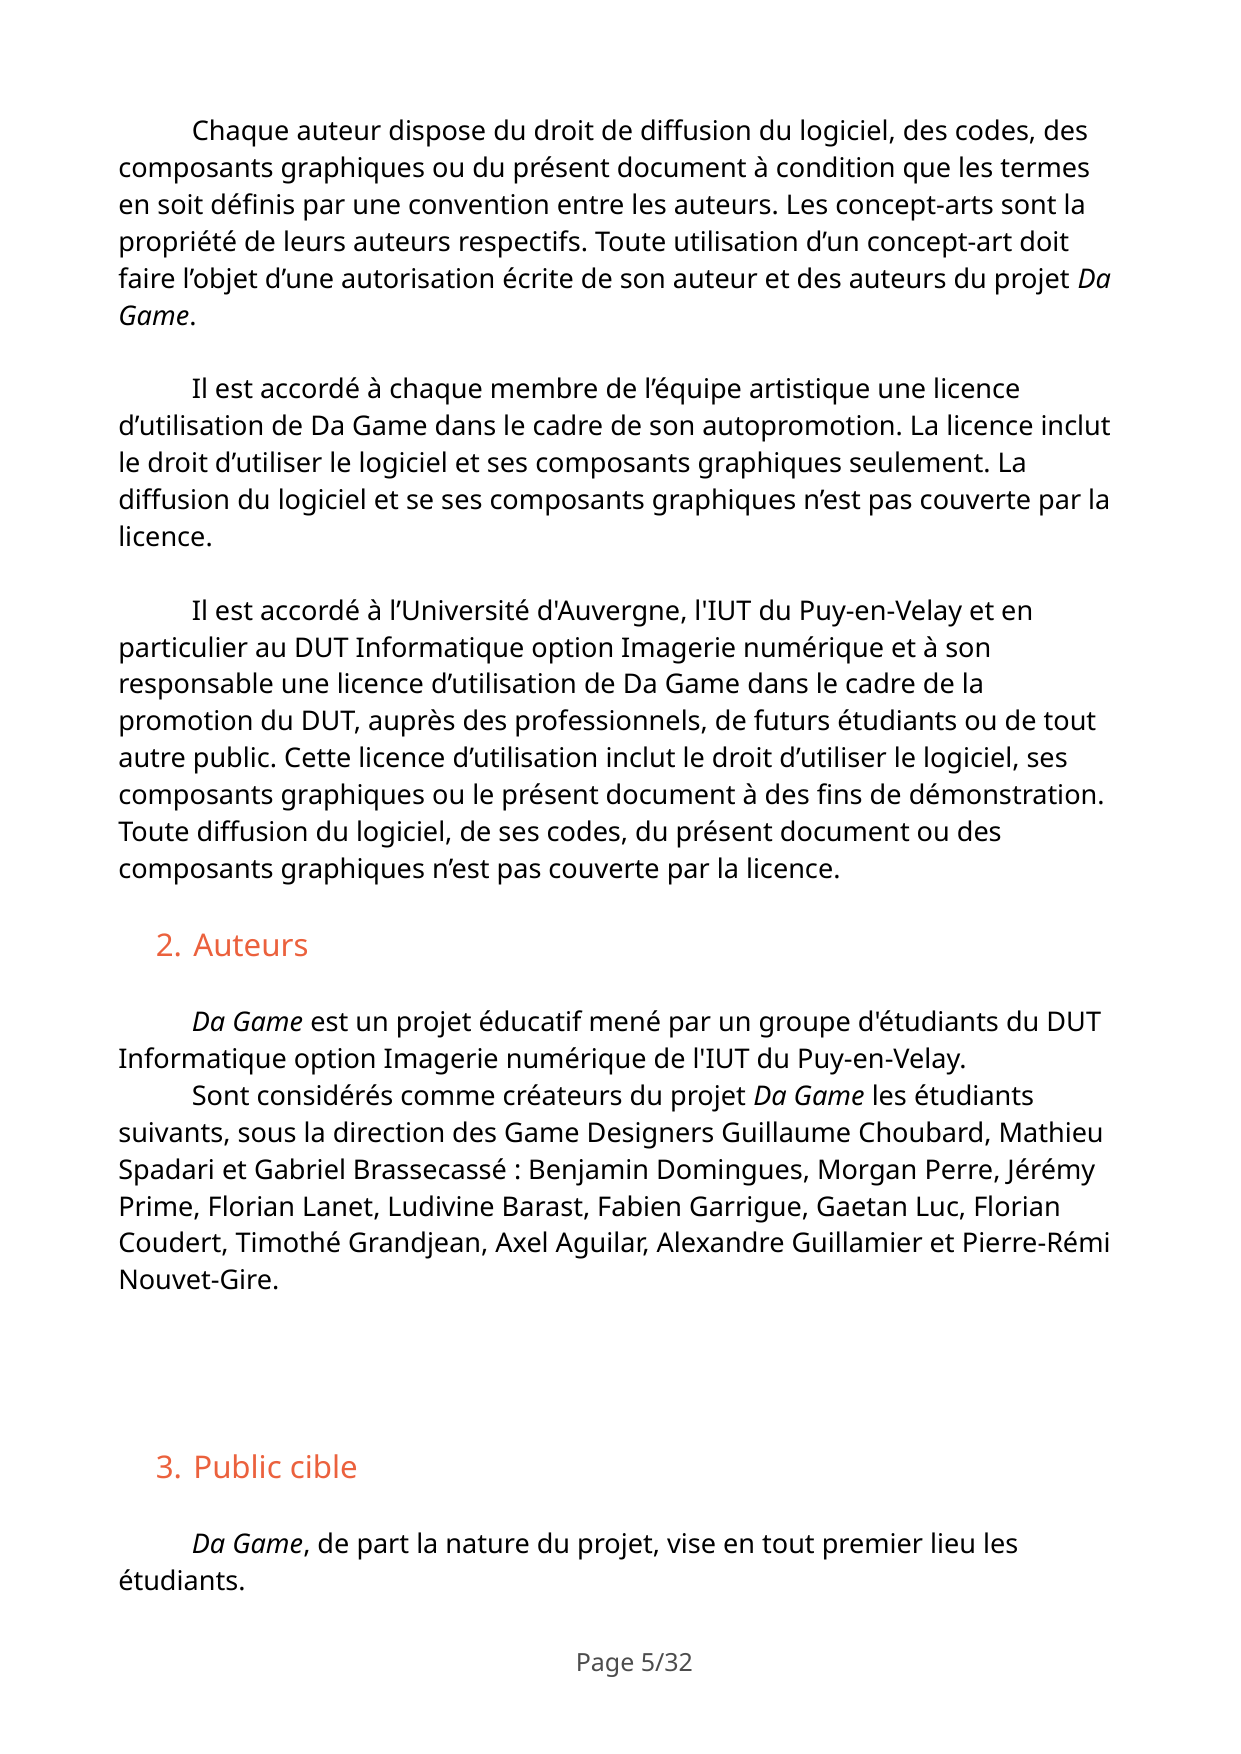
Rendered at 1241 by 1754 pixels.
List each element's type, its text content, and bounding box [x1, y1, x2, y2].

text Sont considérés comme créateurs du projet Da Game les étudiants suivants, sous la direction des Game Designers Guillaume Choubard, Mathieu Spadari et Gabriel Brassecassé : Benjamin Domingues, Morgan Perre, Jérémy Prime, Florian Lanet, Ludivine Barast, Fabien Garrigue, Gaetan Luc, Florian Coudert, Timothé Grandjean, Axel Aguilar, Alexandre Guillamier et Pierre-Rémi Nouvet-Gire. [118, 1076, 1122, 1298]
text Chaque auteur dispose du droit de diffusion du logiciel, des codes, des composants graphiques ou du présent document à condition que les termes en soit définis par une convention entre les auteurs. Les concept-arts sont la propriété de leurs auteurs respectifs. Toute utilisation d’un concept-art doit faire l’objet d’une autorisation écrite de son auteur et des auteurs du projet Da Game. [118, 112, 1122, 333]
text Il est accordé à l’Université d'Auvergne, l'IUT du Puy-en-Velay et en particulier au DUT Informatique option Imagerie numérique et à son responsable une licence d’utilisation de Da Game dans le cadre de la promotion du DUT, auprès des professionnels, de futurs étudiants ou de tout autre public. Cette licence d’utilisation inclut le droit d’utiliser le logiciel, ses composants graphiques ou le présent document à des fins de démonstration. Toute diffusion du logiciel, de ses codes, du présent document ou des composants graphiques n’est pas couverte par la licence. [118, 591, 1122, 886]
text Il est accordé à chaque membre de l’équipe artistique une licence d’utilisation de Da Game dans le cadre de son autopromotion. La licence inclut le droit d’utiliser le logiciel et ses composants graphiques seulement. La diffusion du logiciel et se ses composants graphiques n’est pas couverte par la licence. [118, 370, 1122, 554]
text Da Game est un projet éducatif mené par un groupe d'étudiants du DUT Informatique option Imagerie numérique de l'IUT du Puy-en-Velay. [118, 1003, 1122, 1076]
list Public cible [156, 1445, 1122, 1488]
text Da Game, de part la nature du projet, vise en tout premier lieu les étudiants. [118, 1524, 1122, 1598]
list Auteurs [156, 923, 1122, 966]
